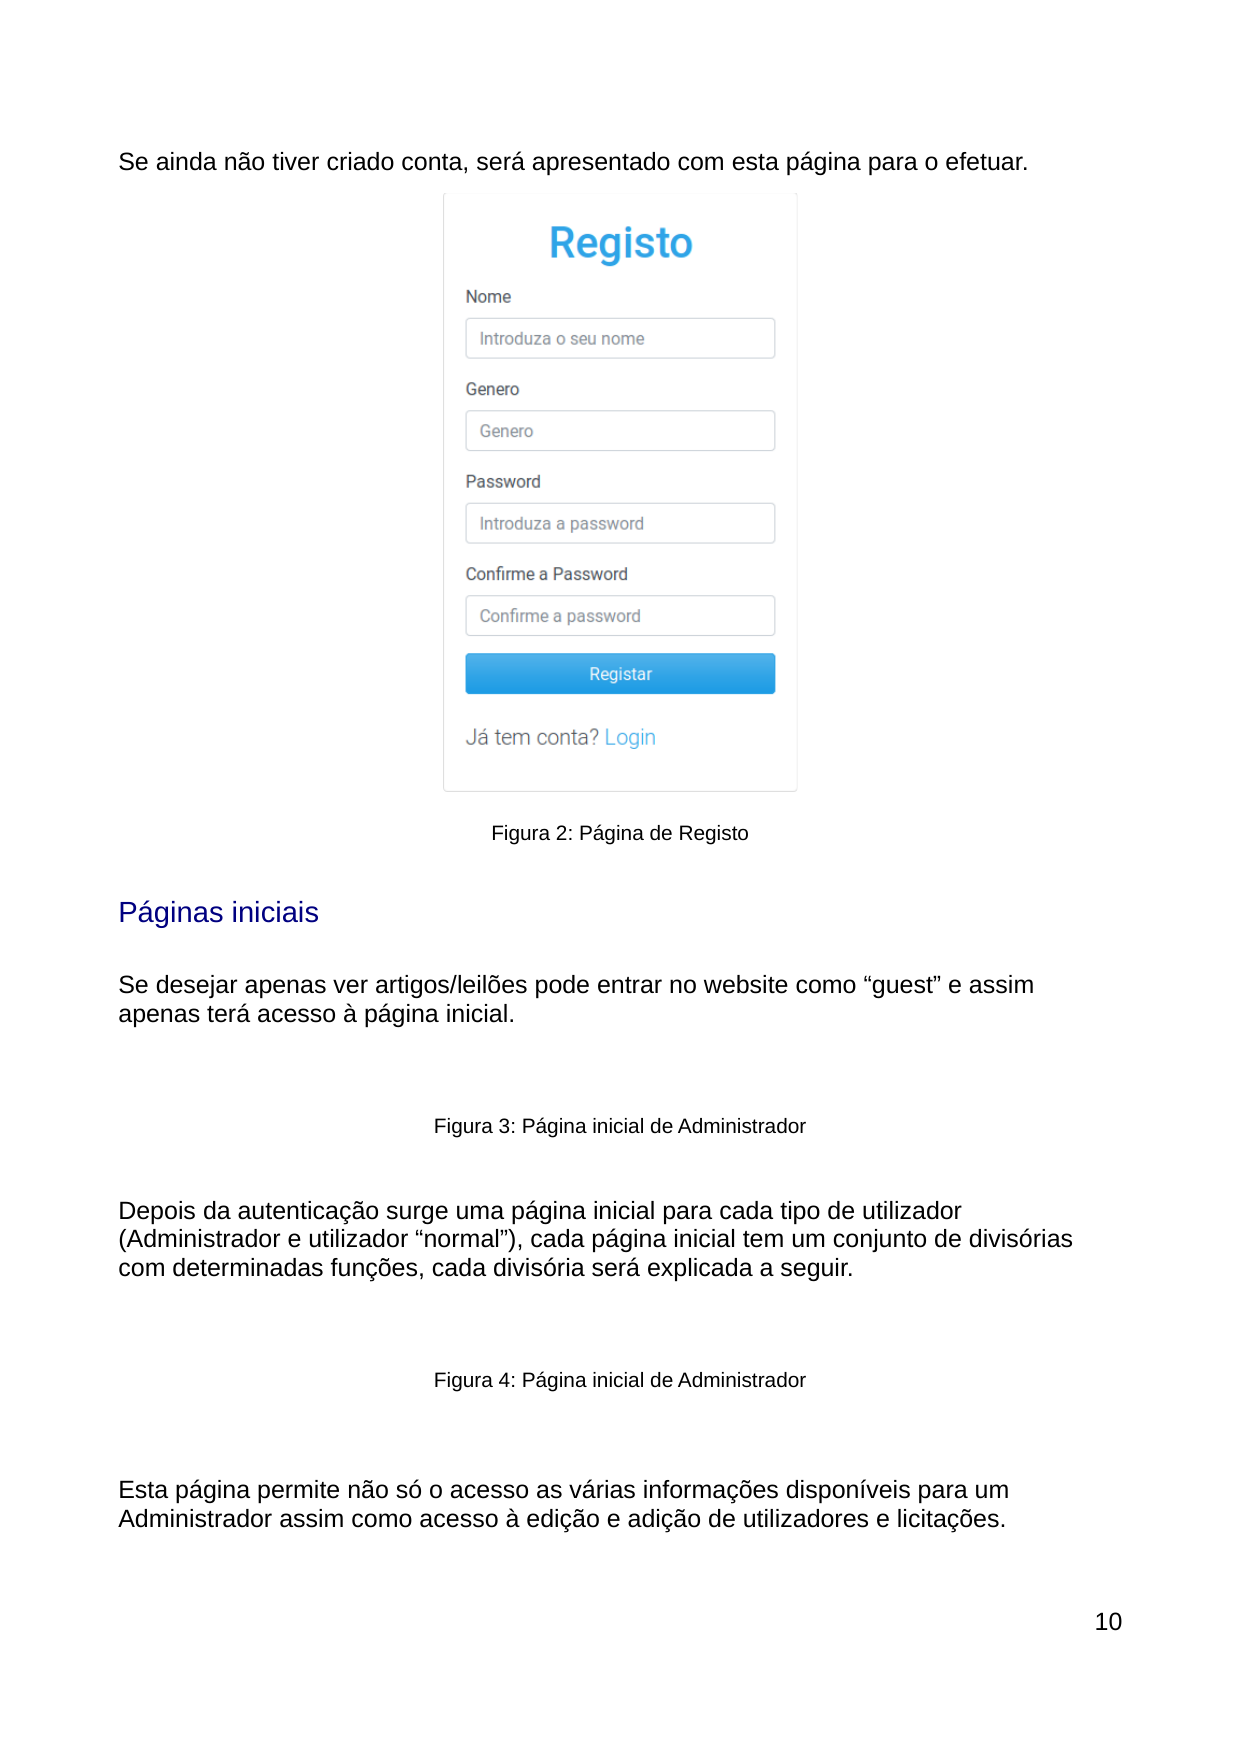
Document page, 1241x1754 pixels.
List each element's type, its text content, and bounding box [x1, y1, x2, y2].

picture [443, 193, 798, 792]
subtitle Páginas iniciais [118, 895, 1122, 928]
text Se desejar apenas ver artigos/leilões pode entrar no website como “guest” e assim apenas terá acesso à página inicial. [118, 970, 1122, 1027]
text Depois da autenticação surge uma página inicial para cada tipo de utilizador (Administrador e utilizador “normal”), cada página inicial tem um conjunto de divisórias com determinadas funções, cada divisória será explicada a seguir. [118, 1196, 1122, 1282]
text Figura 4: Página inicial de Administrador [177, 1368, 1063, 1392]
text Esta página permite não só o acesso as várias informações disponíveis para um Administrador assim como acesso à edição e adição de utilizadores e licitações. [118, 1475, 1122, 1533]
text Se ainda não tiver criado conta, será apresentado com esta página para o efetuar. [118, 147, 1122, 176]
text Figura 2: Página de Registo [177, 821, 1063, 845]
text Figura 3: Página inicial de Administrador [177, 1113, 1063, 1137]
